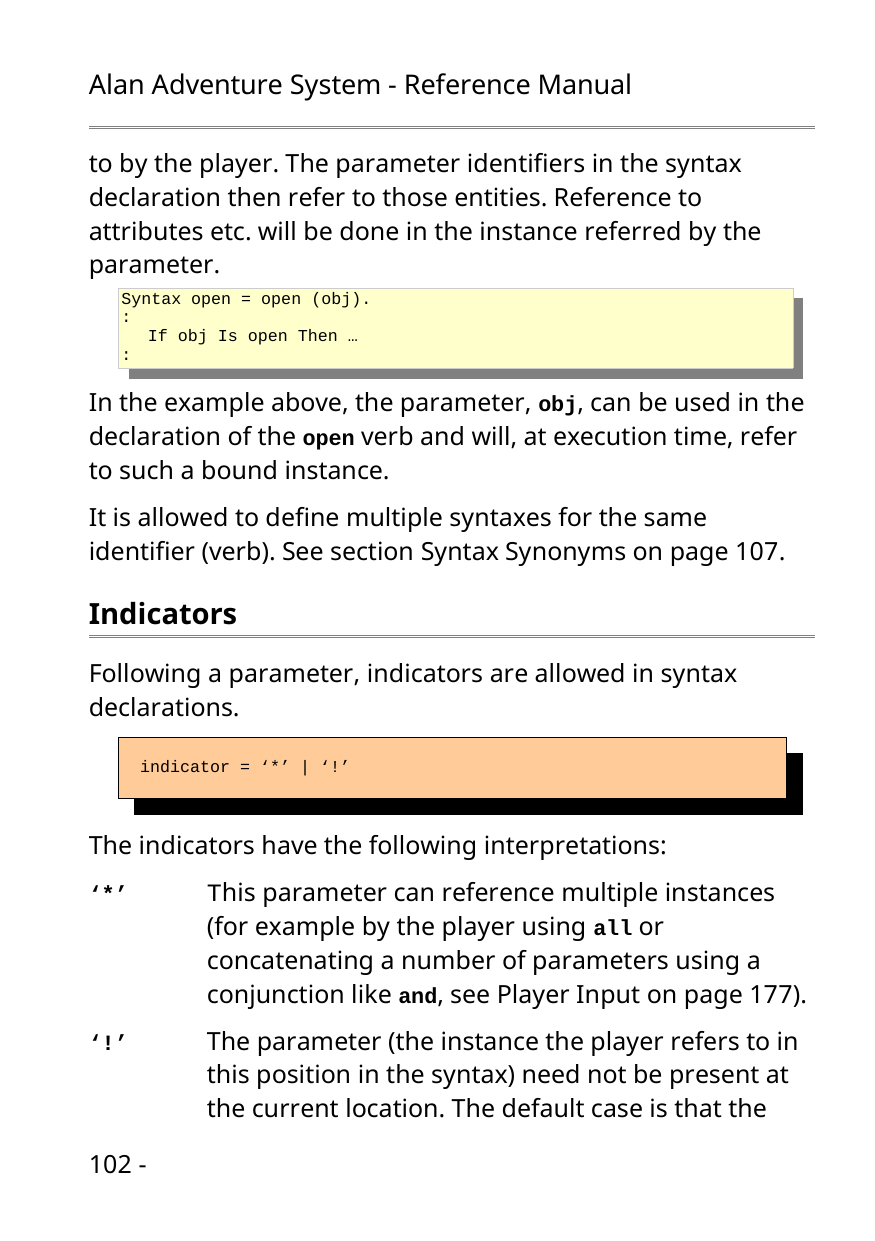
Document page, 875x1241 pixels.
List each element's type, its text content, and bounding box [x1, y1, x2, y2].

text Following a parameter, indicators are allowed in syntax declarations. [88, 656, 815, 724]
text The indicators have the following interpretations: [88, 828, 815, 862]
text It is allowed to define multiple syntaxes for the same identifier (verb). See section Syntax Synonyms on page 85. [88, 500, 815, 568]
text In the example above, the parameter, obj, can be used in the declaration of the open verb and will, at execution time, refer to such a bound instance. [88, 385, 815, 487]
text Syntax open = open (obj). [119, 289, 793, 306]
text ‘*’ This parameter can reference multiple instances (for example by the player using all or concatenating a number of parameters using a conjunction like and, see Player Input on page 143). [88, 875, 815, 1011]
text ‘!’ The parameter (the instance the player refers to in this position in the syntax) need not be present at the current location. The default case is that the [88, 1023, 815, 1125]
text indicator = ‘*’ | ‘!’ [119, 738, 786, 798]
subtitle Indicators [88, 593, 815, 637]
text to by the player. The parameter identifiers in the syntax declaration then refer to those entities. Reference to attributes etc. will be done in the instance referred by the parameter. [88, 146, 815, 281]
text If obj Is open Then … [119, 325, 793, 343]
text : [119, 306, 793, 325]
text : [119, 343, 793, 368]
